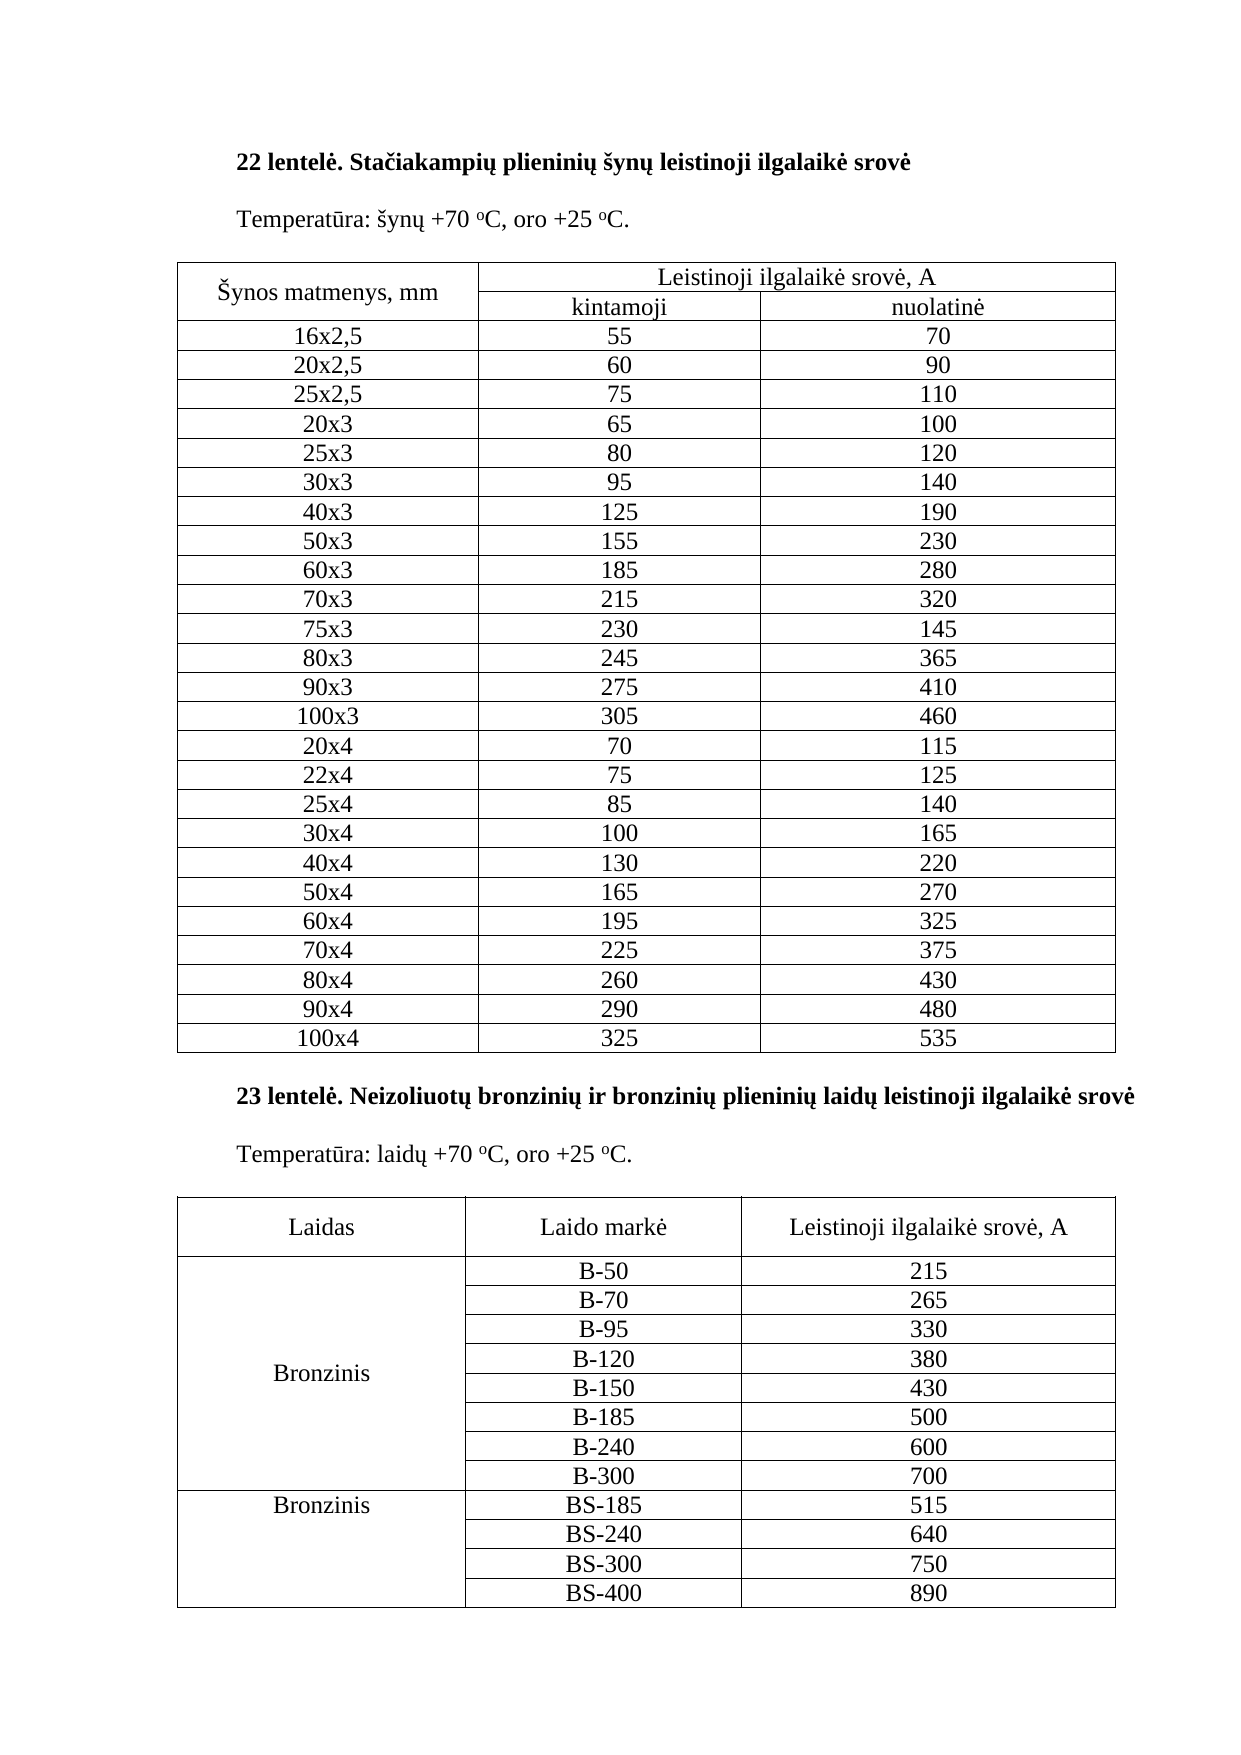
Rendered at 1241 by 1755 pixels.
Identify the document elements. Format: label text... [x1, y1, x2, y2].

table_cell 75 [479, 761, 760, 789]
table_cell nuolatinė [761, 292, 1115, 320]
table_cell 220 [761, 848, 1115, 877]
table_cell 410 [761, 673, 1115, 701]
table_cell 90 [761, 351, 1115, 379]
table_cell 515 [742, 1491, 1115, 1519]
table_cell 95 [479, 468, 760, 496]
table_cell BS-185 [466, 1491, 741, 1519]
table_cell 90x3 [178, 673, 478, 701]
table_cell 80x4 [178, 965, 478, 994]
table_cell 140 [761, 468, 1115, 496]
table_cell 100x4 [178, 1024, 478, 1052]
table_cell 65 [479, 409, 760, 437]
table_cell 215 [742, 1257, 1115, 1285]
table_cell 55 [479, 321, 760, 350]
table_cell B-240 [466, 1432, 741, 1460]
table_cell 30x3 [178, 468, 478, 496]
table_cell 85 [479, 790, 760, 818]
table_cell 60x3 [178, 556, 478, 584]
table_cell 16x2,5 [178, 321, 478, 350]
table_cell B-150 [466, 1374, 741, 1402]
table_cell 90x4 [178, 995, 478, 1023]
table_cell BS-300 [466, 1549, 741, 1577]
table_cell 700 [742, 1461, 1115, 1490]
table_cell 155 [479, 526, 760, 554]
table_cell 100 [479, 819, 760, 847]
table_cell B-185 [466, 1403, 741, 1431]
table_cell Bronzinis [178, 1491, 465, 1607]
table_cell 195 [479, 907, 760, 935]
table_cell 265 [742, 1286, 1115, 1314]
table_cell 890 [742, 1579, 1115, 1607]
table_cell 20x2,5 [178, 351, 478, 379]
table_cell 750 [742, 1549, 1115, 1577]
table_cell 230 [479, 614, 760, 642]
table_cell 70x4 [178, 936, 478, 964]
table_cell 25x2,5 [178, 380, 478, 408]
table_cell 535 [761, 1024, 1115, 1052]
table_cell 165 [479, 878, 760, 906]
table_cell 600 [742, 1432, 1115, 1460]
table_header Šynos matmenys, mm [178, 263, 478, 320]
table_cell 115 [761, 731, 1115, 759]
table_cell 130 [479, 848, 760, 877]
table_cell 480 [761, 995, 1115, 1023]
table_cell 325 [479, 1024, 760, 1052]
table_cell 245 [479, 644, 760, 672]
table_cell 30x4 [178, 819, 478, 847]
table_cell B-70 [466, 1286, 741, 1314]
table_cell 80 [479, 439, 760, 467]
table_cell 110 [761, 380, 1115, 408]
table_cell 75x3 [178, 614, 478, 642]
table_cell 60 [479, 351, 760, 379]
table_cell 60x4 [178, 907, 478, 935]
text 23 lentelė. Neizoliuotų bronzinių ir bronzinių plieninių laidų leistinoji ilgalaikė srovė [177, 1081, 1181, 1110]
table_cell 190 [761, 497, 1115, 525]
table_cell 80x3 [178, 644, 478, 672]
table_cell BS-240 [466, 1520, 741, 1548]
table_cell B-300 [466, 1461, 741, 1490]
table_cell 230 [761, 526, 1115, 554]
table_cell 20x3 [178, 409, 478, 437]
table_cell 280 [761, 556, 1115, 584]
table_cell 260 [479, 965, 760, 994]
table_cell 25x3 [178, 439, 478, 467]
table_cell 70 [479, 731, 760, 759]
table_cell 165 [761, 819, 1115, 847]
table_cell 145 [761, 614, 1115, 642]
table_header Laidas [178, 1198, 465, 1256]
text 22 lentelė. Stačiakampių plieninių šynų leistinoji ilgalaikė srovė [177, 147, 1181, 176]
table_cell 430 [742, 1374, 1115, 1402]
table_cell 330 [742, 1315, 1115, 1343]
table_cell 120 [761, 439, 1115, 467]
table_cell B-120 [466, 1344, 741, 1373]
table_cell 365 [761, 644, 1115, 672]
table_cell 215 [479, 585, 760, 613]
table_cell 325 [761, 907, 1115, 935]
table_cell 375 [761, 936, 1115, 964]
table_cell 290 [479, 995, 760, 1023]
table_cell 50x3 [178, 526, 478, 554]
table_header Leistinoji ilgalaikė srovė, A [742, 1198, 1115, 1256]
table_cell 125 [761, 761, 1115, 789]
text Temperatūra: šynų +70 oC, oro +25 oC. [177, 204, 1181, 233]
table_cell 225 [479, 936, 760, 964]
table_cell 25x4 [178, 790, 478, 818]
table_cell 140 [761, 790, 1115, 818]
table_cell 70 [761, 321, 1115, 350]
table_cell B-95 [466, 1315, 741, 1343]
table_cell 430 [761, 965, 1115, 994]
table_cell B-50 [466, 1257, 741, 1285]
table_cell Bronzinis [178, 1257, 465, 1490]
table_cell 500 [742, 1403, 1115, 1431]
table_cell 40x4 [178, 848, 478, 877]
table_cell 100x3 [178, 702, 478, 730]
table_cell 50x4 [178, 878, 478, 906]
table_cell 20x4 [178, 731, 478, 759]
table_cell 460 [761, 702, 1115, 730]
table_cell 640 [742, 1520, 1115, 1548]
table_header Leistinoji ilgalaikė srovė, A [479, 263, 1115, 291]
table_cell 320 [761, 585, 1115, 613]
text Temperatūra: laidų +70 oC, oro +25 oC. [177, 1139, 1181, 1168]
table_cell 270 [761, 878, 1115, 906]
table_cell 22x4 [178, 761, 478, 789]
table_header Laido markė [466, 1198, 741, 1256]
table_cell 75 [479, 380, 760, 408]
table_cell kintamoji [479, 292, 760, 320]
table_cell 380 [742, 1344, 1115, 1373]
table_cell 70x3 [178, 585, 478, 613]
table_cell 185 [479, 556, 760, 584]
table_cell 125 [479, 497, 760, 525]
table_cell 40x3 [178, 497, 478, 525]
table_cell 305 [479, 702, 760, 730]
table_cell 100 [761, 409, 1115, 437]
table_cell BS-400 [466, 1579, 741, 1607]
table_cell 275 [479, 673, 760, 701]
